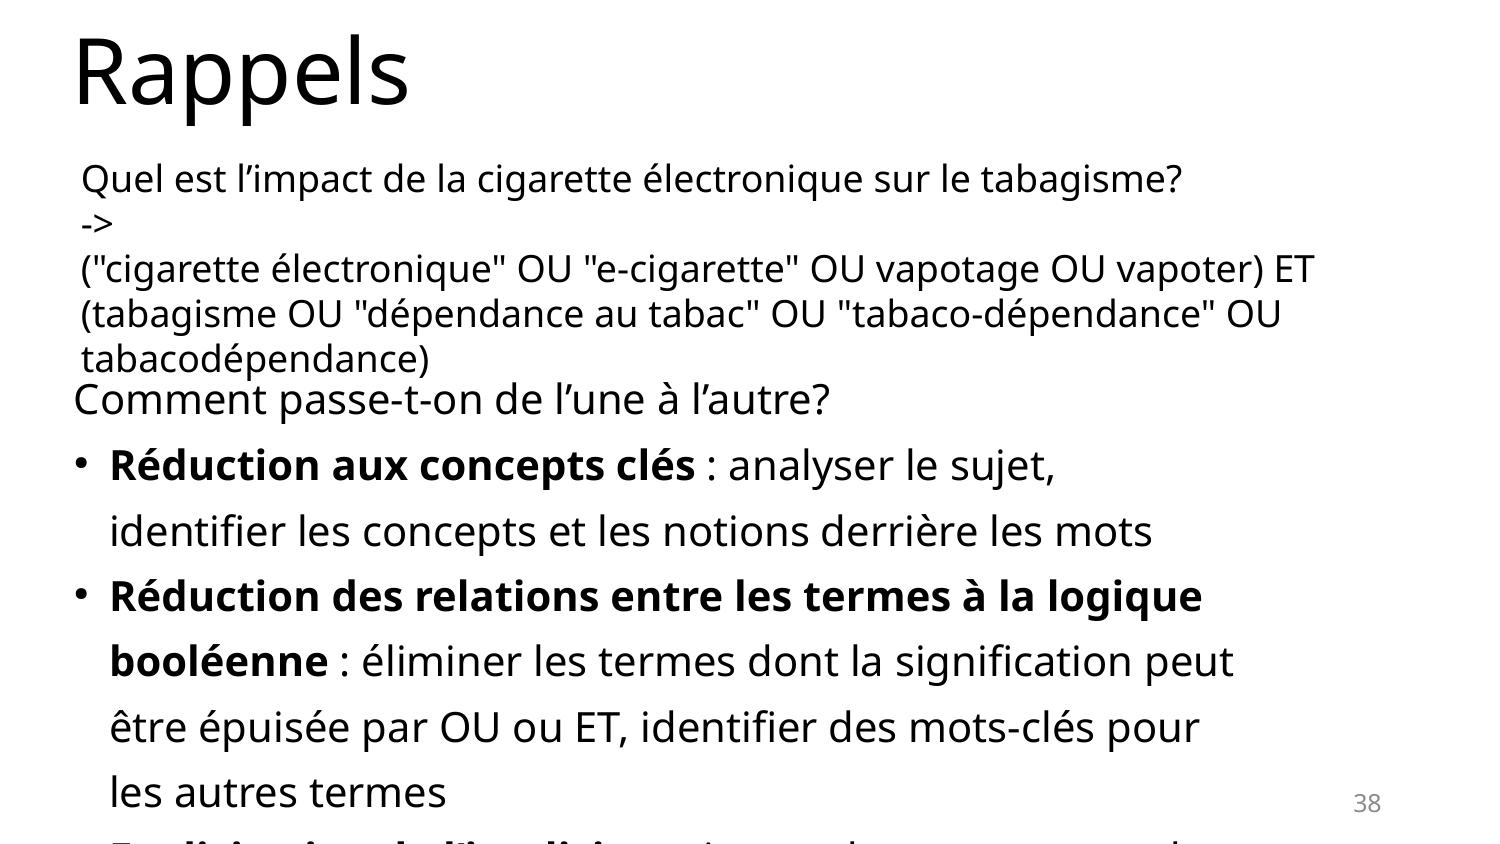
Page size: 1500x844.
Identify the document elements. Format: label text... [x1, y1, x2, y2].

text_box Quel est l’impact de la cigarette électronique sur le tabagisme? -> ("cigarette électronique" OU "e-cigarette" OU vapotage OU vapoter) ET (tabagisme OU "dépendance au tabac" OU "tabaco-dépendance" OU tabacodépendance) [66, 147, 1477, 488]
text_box Comment passe-t-on de l’une à l’autre? Réduction aux concepts clés : analyser le sujet, identifier les concepts et les notions derrière les mots Réduction des relations entre les termes à la logique booléenne : éliminer les termes dont la signification peut être épuisée par OU ou ET, identifier des mots-clés pour les autres termes Explicitation de l’implicite : ajouter des synonymes, des variantes et équivalents, marquer les chaînes de caractère [59, 354, 1253, 802]
text_box Rappels [56, 5, 1477, 130]
